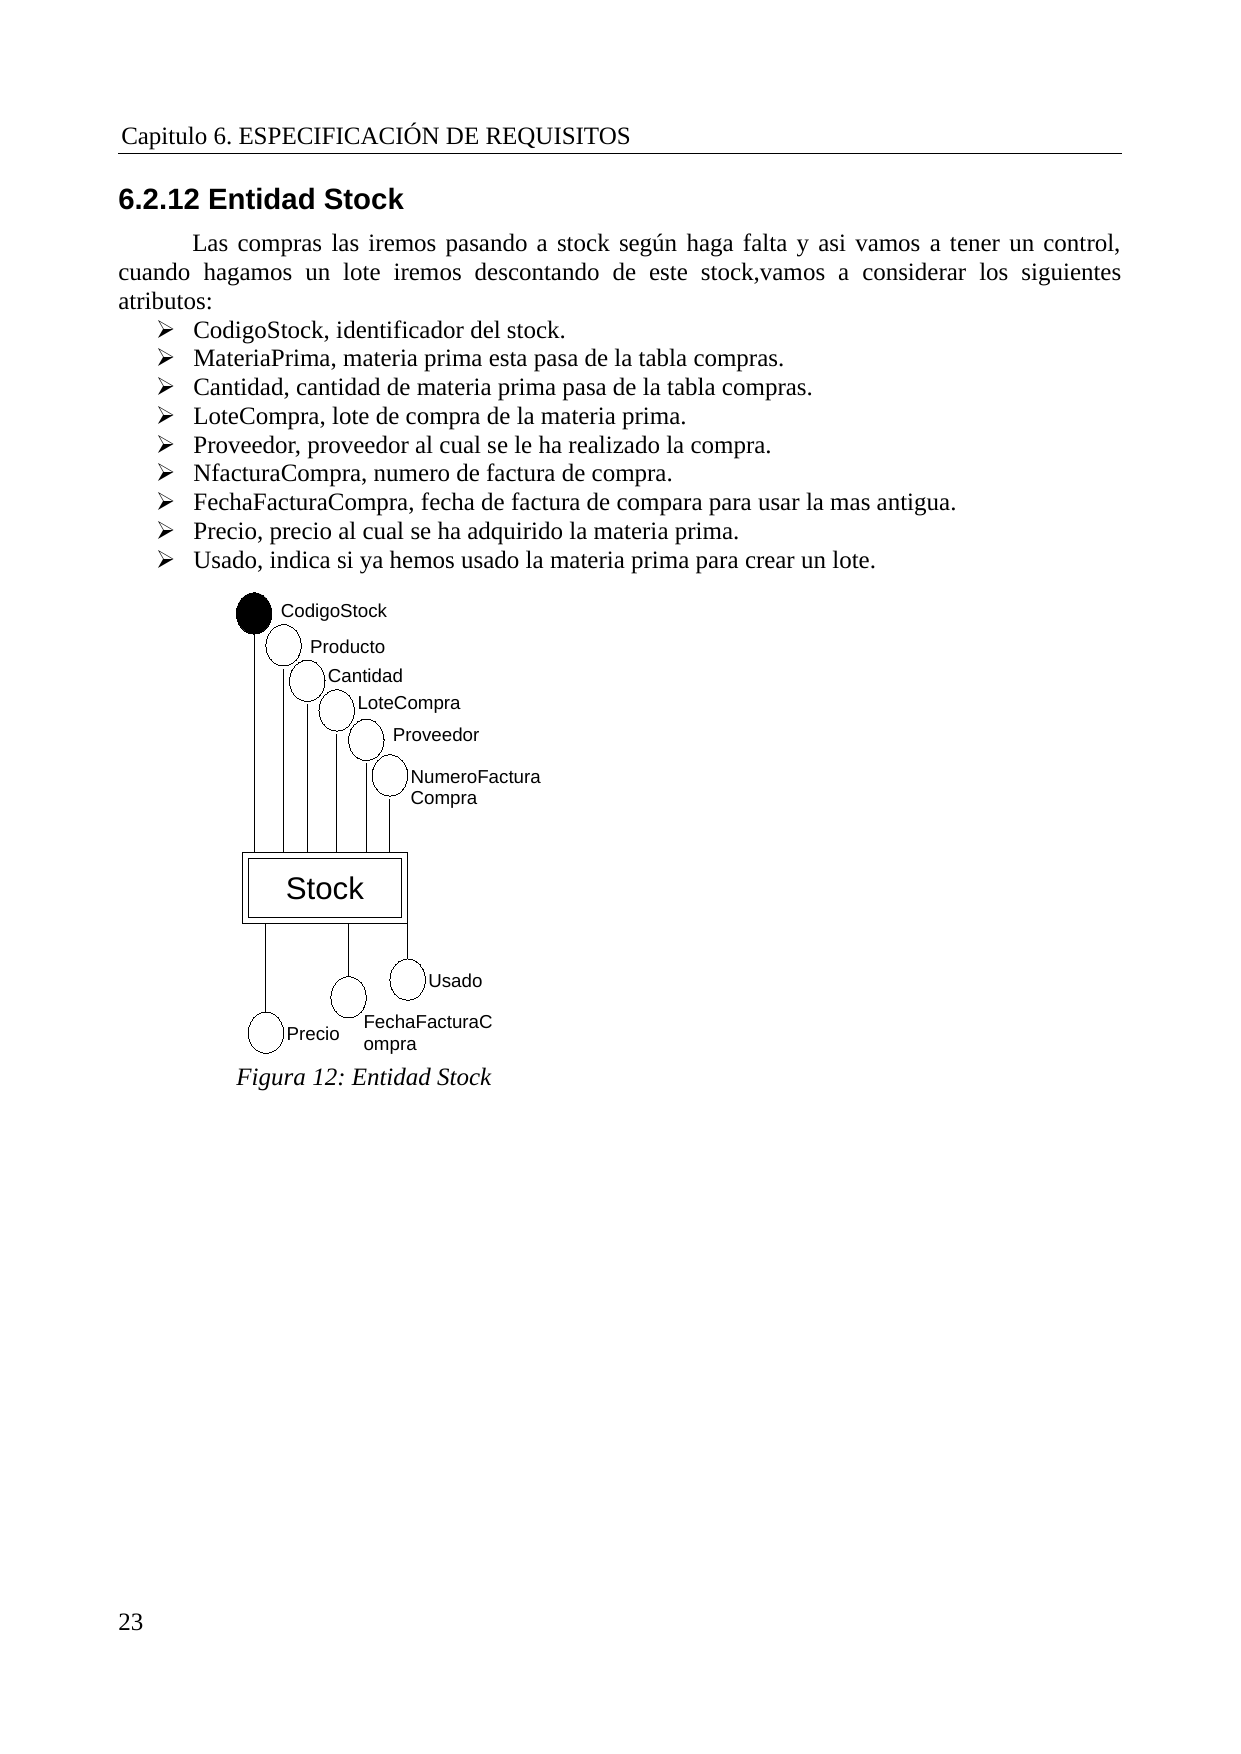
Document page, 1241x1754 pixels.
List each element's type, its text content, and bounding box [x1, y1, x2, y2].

list FechaFacturaCompra, fecha de factura de compara para usar la mas antigua. [156, 487, 1122, 516]
list MateriaPrima, materia prima esta pasa de la tabla compras. [156, 343, 1122, 372]
list NfacturaCompra, numero de factura de compra. [156, 458, 1122, 487]
list Proveedor, proveedor al cual se le ha realizado la compra. [156, 430, 1122, 458]
list CodigoStock, identificador del stock. [156, 315, 1122, 343]
list Cantidad, cantidad de materia prima pasa de la tabla compras. [156, 372, 1122, 401]
list LoteCompra, lote de compra de la materia prima. [156, 401, 1122, 430]
list Precio, precio al cual se ha adquirido la materia prima. [156, 516, 1122, 545]
text Las compras las iremos pasando a stock según haga falta y asi vamos a tener un control, cuando hagamos un lote iremos descontando de este stock,vamos a considerar los siguientes atributos: [118, 228, 1122, 315]
subtitle 6.2.12 Entidad Stock [118, 182, 1122, 216]
text Figura 12: Entidad Stock [236, 605, 579, 1091]
list Usado, indica si ya hemos usado la materia prima para crear un lote. [156, 545, 1122, 573]
